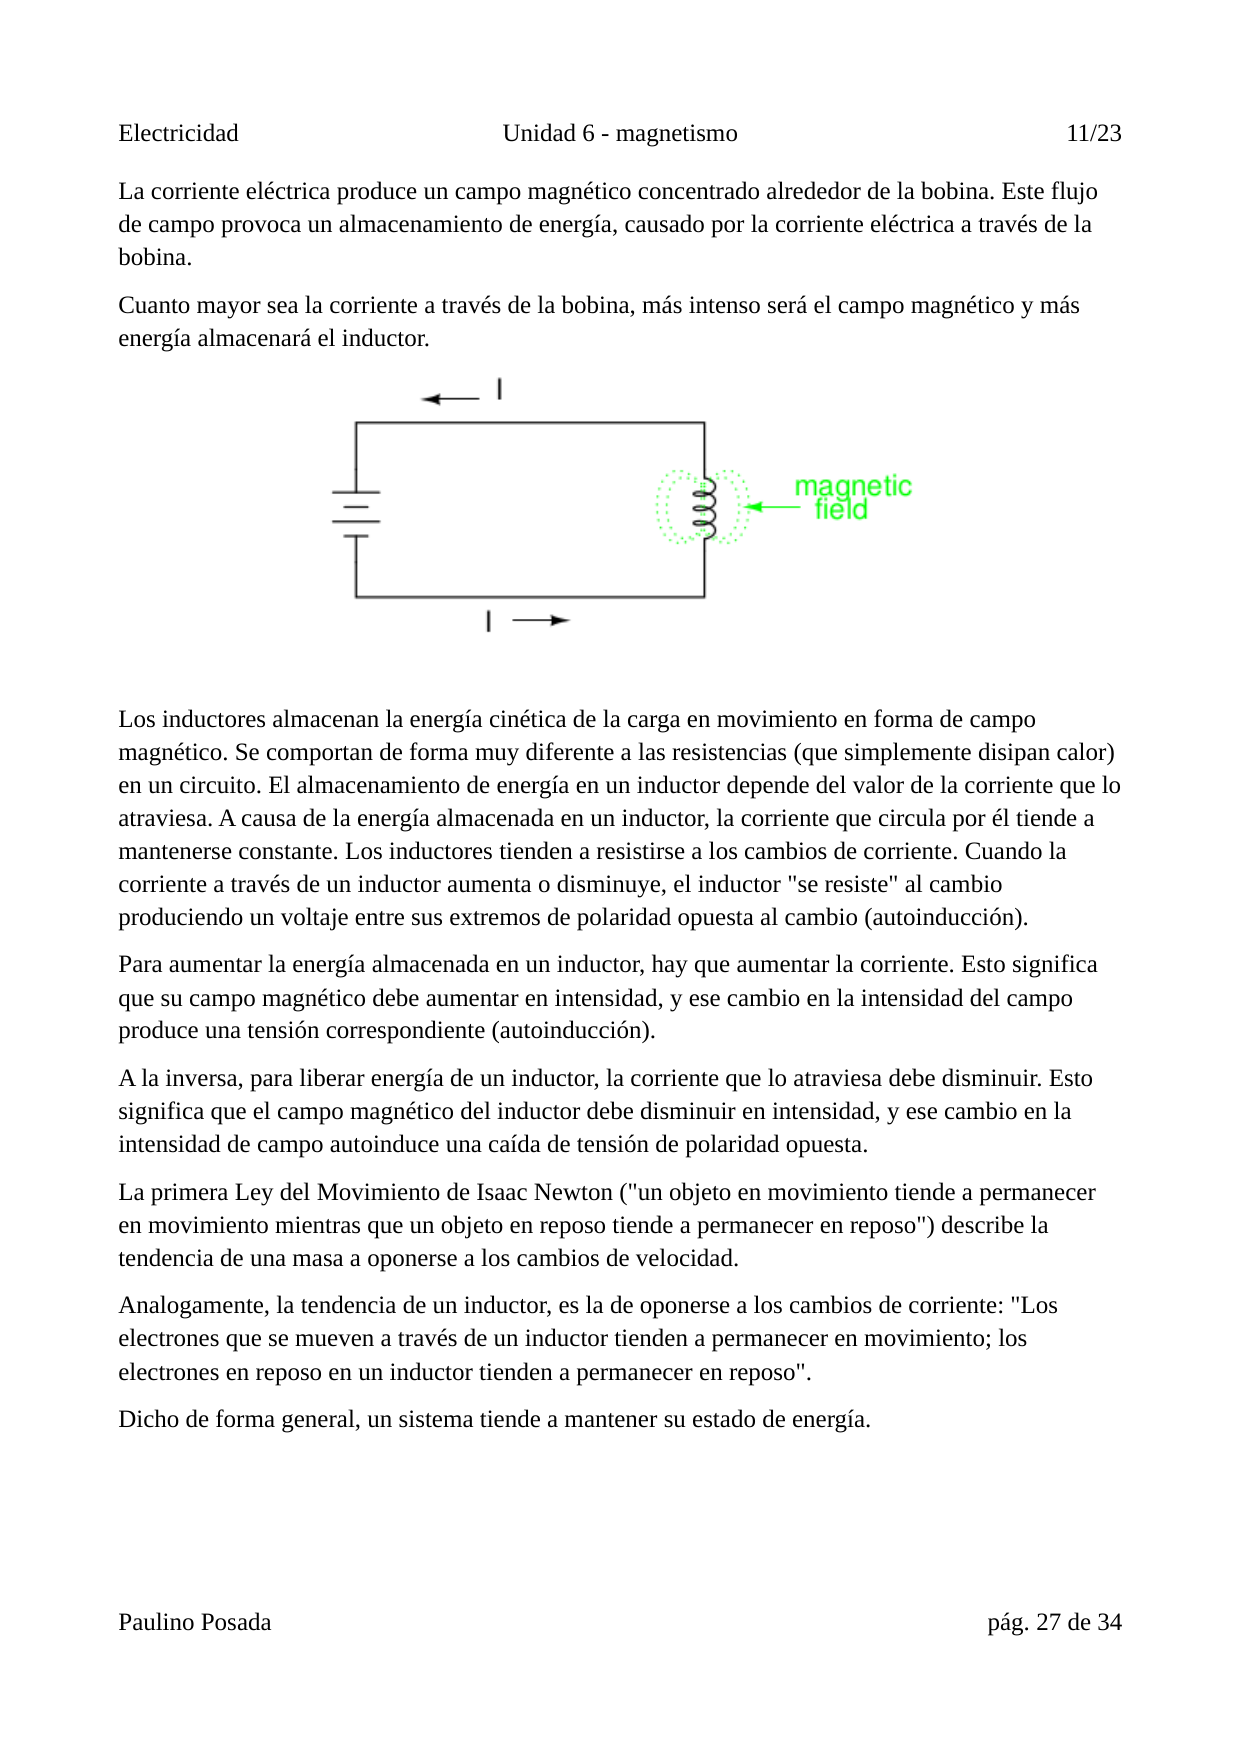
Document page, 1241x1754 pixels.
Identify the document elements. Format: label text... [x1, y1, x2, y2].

text Para aumentar la energía almacenada en un inductor, hay que aumentar la corriente. Esto significa que su campo magnético debe aumentar en intensidad, y ese cambio en la intensidad del campo produce una tensión correspondiente (autoinducción). [118, 949, 1122, 1044]
text Los inductores almacenan la energía cinética de la carga en movimiento en forma de campo magnético. Se comportan de forma muy diferente a las resistencias (que simplemente disipan calor) en un circuito. El almacenamiento de energía en un inductor depende del valor de la corriente que lo atraviesa. A causa de la energía almacenada en un inductor, la corriente que circula por él tiende a mantenerse constante. Los inductores tienden a resistirse a los cambios de corriente. Cuando la corriente a través de un inductor aumenta o disminuye, el inductor "se resiste" al cambio produciendo un voltaje entre sus extremos de polaridad opuesta al cambio (autoinducción). [118, 704, 1122, 931]
text Cuanto mayor sea la corriente a través de la bobina, más intenso será el campo magnético y más energía almacenará el inductor. [118, 290, 1122, 352]
text La corriente eléctrica produce un campo magnético concentrado alrededor de la bobina. Este flujo de campo provoca un almacenamiento de energía, causado por la corriente eléctrica a través de la bobina. [118, 176, 1122, 271]
text Dicho de forma general, un sistema tiende a mantener su estado de energía. [118, 1404, 1122, 1433]
text La primera Ley del Movimiento de Isaac Newton ("un objeto en movimiento tiende a permanecer en movimiento mientras que un objeto en reposo tiende a permanecer en reposo") describe la tendencia de una masa a oponerse a los cambios de velocidad. [118, 1177, 1122, 1272]
text A la inversa, para liberar energía de un inductor, la corriente que lo atraviesa debe disminuir. Esto significa que el campo magnético del inductor debe disminuir en intensidad, y ese cambio en la intensidad de campo autoinduce una caída de tensión de polaridad opuesta. [118, 1063, 1122, 1158]
picture [321, 370, 920, 640]
text Analogamente, la tendencia de un inductor, es la de oponerse a los cambios de corriente: "Los electrones que se mueven a través de un inductor tienden a permanecer en movimiento; los electrones en reposo en un inductor tienden a permanecer en reposo". [118, 1291, 1122, 1385]
